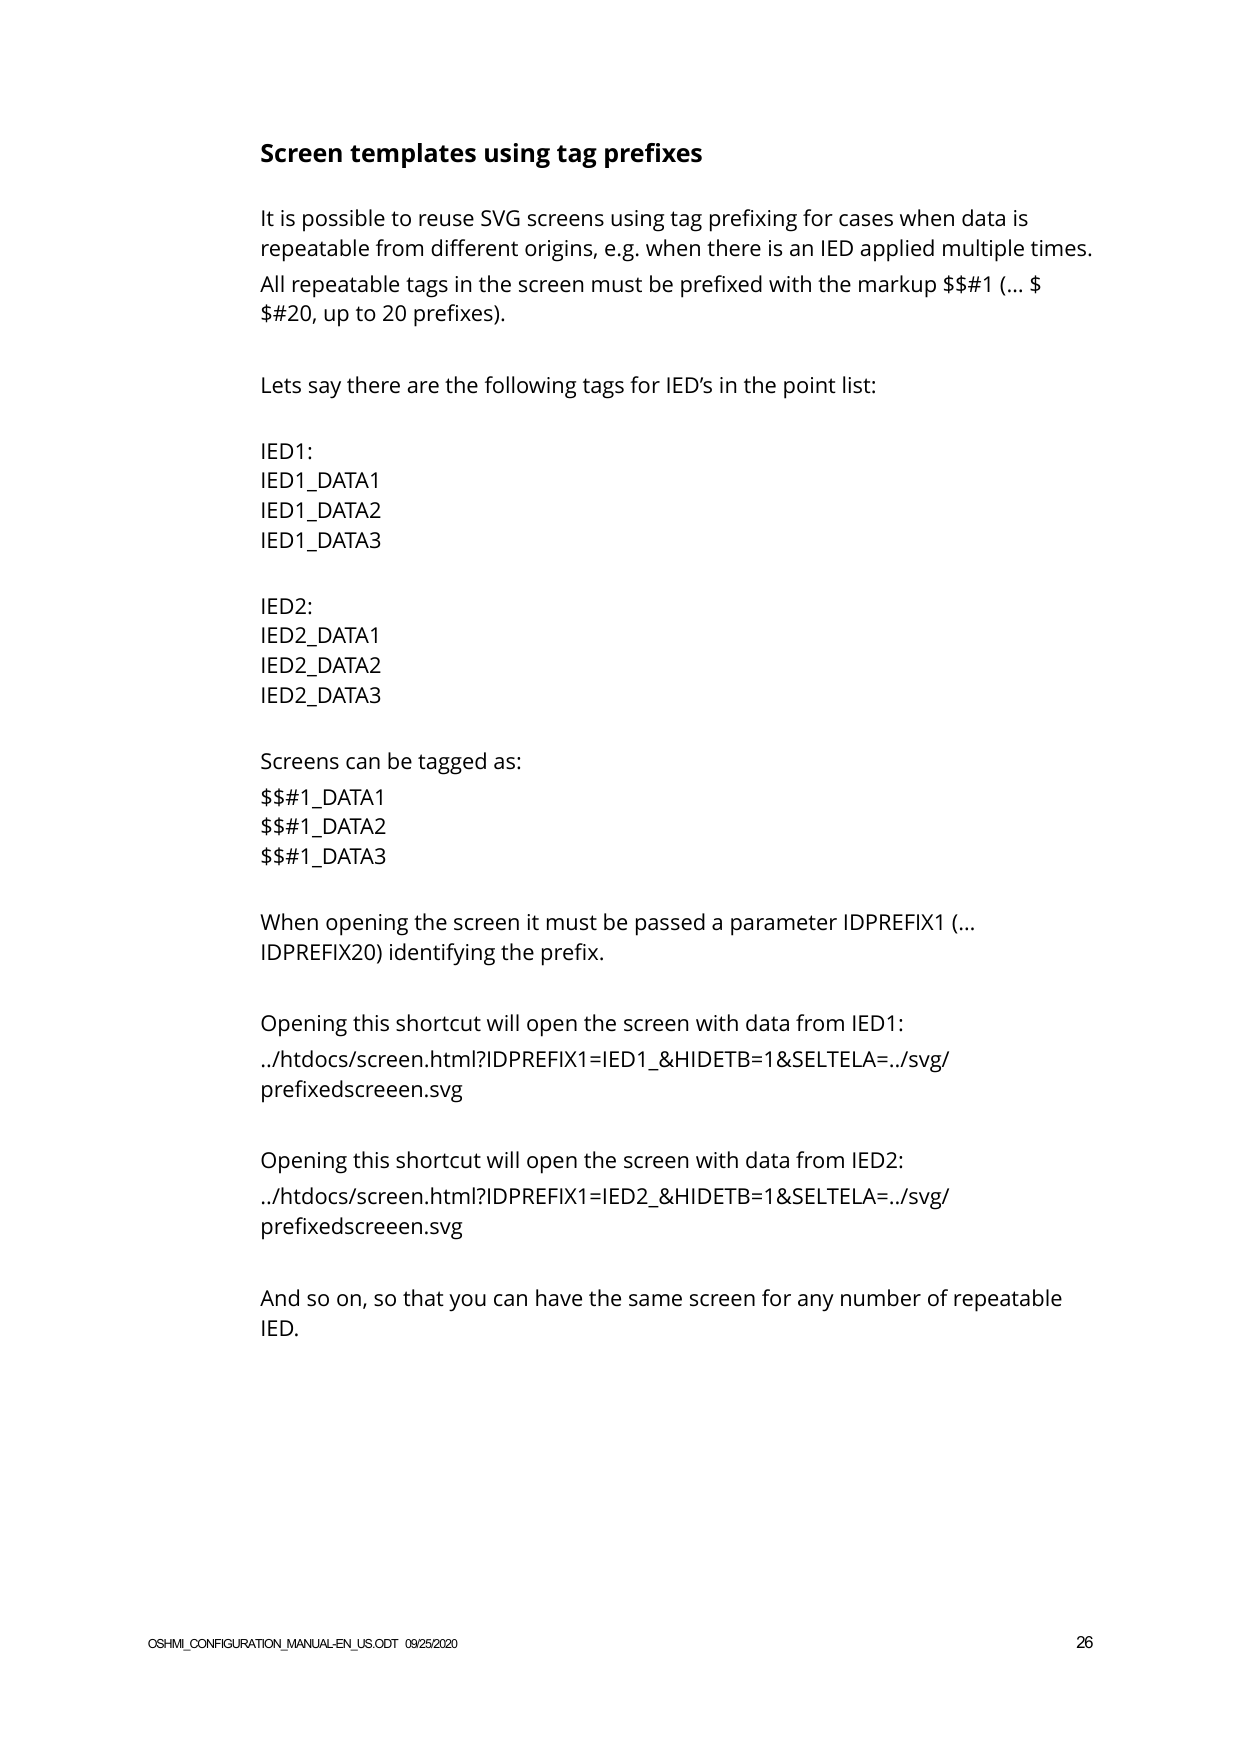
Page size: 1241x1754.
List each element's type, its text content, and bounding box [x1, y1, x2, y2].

subtitle Screen templates using tag prefixes [260, 136, 1093, 170]
text Opening this shortcut will open the screen with data from IED2: [260, 1145, 1093, 1175]
text All repeatable tags in the screen must be prefixed with the markup $$#1 (… $$#20, up to 20 prefixes). [260, 268, 1093, 328]
text IED2: IED2_DATA1 IED2_DATA2 IED2_DATA3 [260, 591, 1093, 739]
text Lets say there are the following tags for IED’s in the point list: [260, 370, 1093, 400]
text ../htdocs/screen.html?IDPREFIX1=IED2_&HIDETB=1&SELTELA=../svg/prefixedscreeen.svg [260, 1181, 1093, 1241]
text When opening the screen it must be passed a parameter IDPREFIX1 (… IDPREFIX20) identifying the prefix. [260, 907, 1093, 966]
text Screens can be tagged as: [260, 746, 1093, 775]
text ../htdocs/screen.html?IDPREFIX1=IED1_&HIDETB=1&SELTELA=../svg/prefixedscreeen.svg [260, 1044, 1093, 1103]
text $$#1_DATA1 $$#1_DATA2 $$#1_DATA3 [260, 781, 1093, 901]
text And so on, so that you can have the same screen for any number of repeatable IED. [260, 1283, 1093, 1342]
text IED1: IED1_DATA1 IED1_DATA2 IED1_DATA3 [260, 406, 1093, 584]
text Opening this shortcut will open the screen with data from IED1: [260, 1008, 1093, 1038]
text It is possible to reuse SVG screens using tag prefixing for cases when data is repeatable from different origins, e.g. when there is an IED applied multiple times. [260, 203, 1093, 262]
